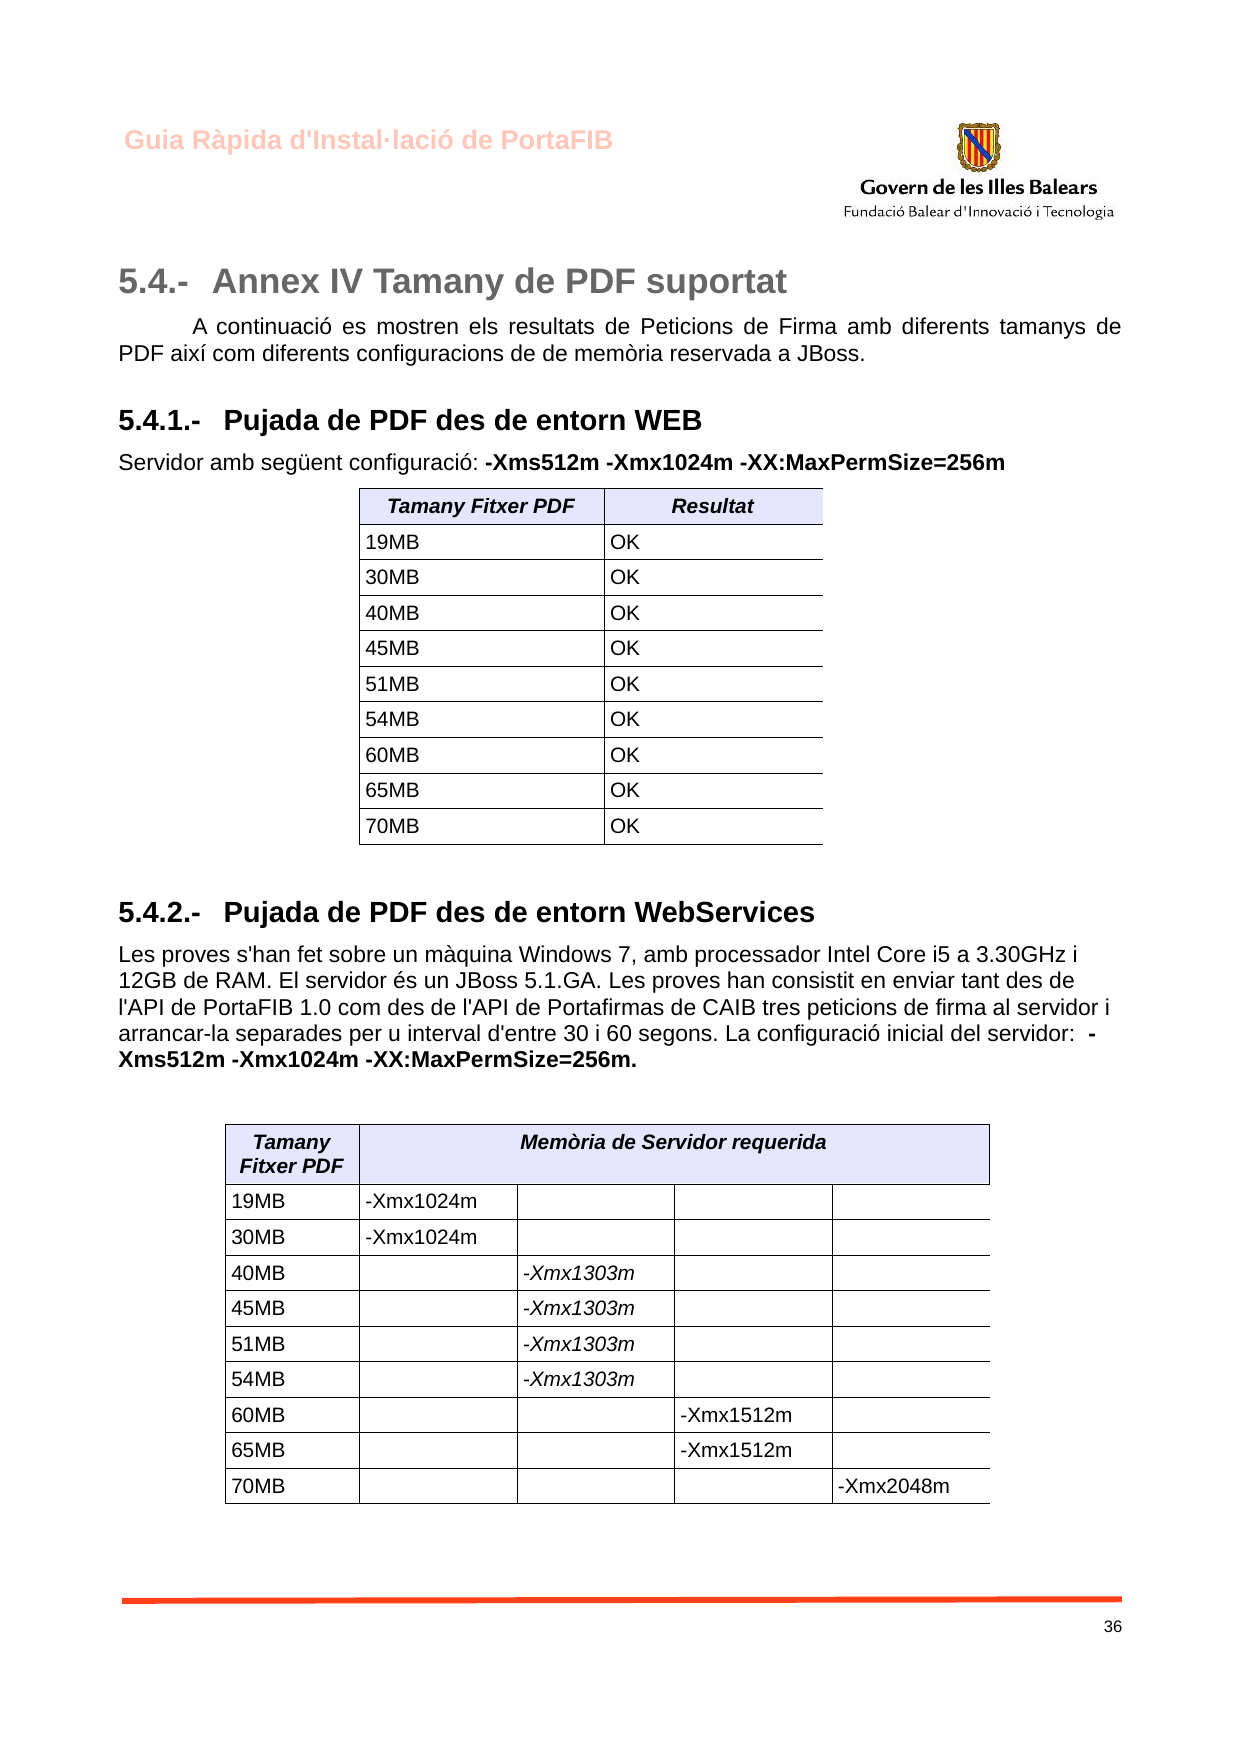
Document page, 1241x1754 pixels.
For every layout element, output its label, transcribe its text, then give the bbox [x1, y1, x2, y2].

table_cell 19MB [226, 1185, 359, 1219]
text A continuació es mostren els resultats de Peticions de Firma amb diferents tamanys de PDF així com diferents configuracions de de memòria reservada a JBoss. [118, 313, 1122, 366]
table_cell [833, 1220, 989, 1254]
table_cell -Xmx1512m [675, 1433, 832, 1468]
table_cell OK [605, 702, 823, 737]
table_cell OK [605, 774, 823, 808]
table_cell [360, 1291, 517, 1326]
subtitle Annex IV Tamany de PDF suportat [118, 260, 1122, 301]
table_cell 40MB [226, 1256, 359, 1290]
table_cell OK [605, 525, 823, 559]
table_cell [518, 1185, 674, 1219]
table_cell 51MB [226, 1327, 359, 1361]
table_cell 40MB [360, 596, 604, 630]
table_cell OK [605, 809, 823, 843]
table_header Memòria de Servidor requerida [360, 1125, 989, 1183]
subtitle Pujada de PDF des de entorn WEB [118, 403, 1122, 437]
table_header Tamany Fitxer PDF [360, 489, 604, 524]
table_cell [360, 1256, 517, 1290]
table_cell OK [605, 738, 823, 772]
table_cell 51MB [360, 667, 604, 701]
table_cell -Xmx1024m [360, 1220, 517, 1254]
table_cell [360, 1433, 517, 1468]
table_cell [833, 1256, 989, 1290]
table_cell 30MB [360, 560, 604, 595]
table_cell -Xmx1303m [518, 1256, 674, 1290]
table_cell 60MB [226, 1398, 359, 1432]
table_cell 70MB [360, 809, 604, 843]
table_cell [675, 1469, 832, 1503]
table_cell OK [605, 596, 823, 630]
table_cell 30MB [226, 1220, 359, 1254]
table_cell 45MB [226, 1291, 359, 1326]
table_cell 19MB [360, 525, 604, 559]
table_cell [675, 1220, 832, 1254]
table_cell [833, 1362, 989, 1397]
table_header Resultat [605, 489, 823, 524]
table_cell -Xmx1303m [518, 1362, 674, 1397]
table_cell [360, 1362, 517, 1397]
table_cell [675, 1362, 832, 1397]
table_cell -Xmx2048m [833, 1469, 989, 1503]
table_cell [833, 1433, 989, 1468]
table_cell -Xmx1303m [518, 1327, 674, 1361]
table_cell 65MB [226, 1433, 359, 1468]
table_cell [360, 1469, 517, 1503]
table_cell 70MB [226, 1469, 359, 1503]
table_cell 60MB [360, 738, 604, 772]
table_cell [518, 1469, 674, 1503]
table_cell -Xmx1303m [518, 1291, 674, 1326]
table_cell OK [605, 667, 823, 701]
table_cell OK [605, 631, 823, 666]
table_header Tamany Fitxer PDF [226, 1125, 359, 1183]
table_cell 65MB [360, 774, 604, 808]
table_cell OK [605, 560, 823, 595]
table_cell -Xmx1024m [360, 1185, 517, 1219]
table_cell [675, 1185, 832, 1219]
table_cell [360, 1398, 517, 1432]
table_cell [675, 1327, 832, 1361]
table_cell [518, 1433, 674, 1468]
table_cell [833, 1291, 989, 1326]
table_cell [833, 1398, 989, 1432]
table_cell 54MB [360, 702, 604, 737]
table_cell -Xmx1512m [675, 1398, 832, 1432]
table_cell [518, 1220, 674, 1254]
subtitle Pujada de PDF des de entorn WebServices [118, 895, 1122, 928]
table_cell [833, 1185, 989, 1219]
table_cell [518, 1398, 674, 1432]
text Les proves s'han fet sobre un màquina Windows 7, amb processador Intel Core i5 a 3.30GHz i 12GB de RAM. El servidor és un JBoss 5.1.GA. Les proves han consistit en enviar tant des de l'API de PortaFIB 1.0 com des de l'API de Portafirmas de CAIB tres peticions de firma al servidor i arrancar-la separades per u interval d'entre 30 i 60 segons. La configuració inicial del servidor: -Xms512m -Xmx1024m -XX:MaxPermSize=256m. [118, 941, 1122, 1073]
table_cell 45MB [360, 631, 604, 666]
picture [840, 123, 1117, 220]
table_cell 54MB [226, 1362, 359, 1397]
table_cell [675, 1291, 832, 1326]
table_cell [675, 1256, 832, 1290]
text Servidor amb següent configuració: -Xms512m -Xmx1024m -XX:MaxPermSize=256m [118, 449, 1122, 476]
table_cell [360, 1327, 517, 1361]
table_cell [833, 1327, 989, 1361]
